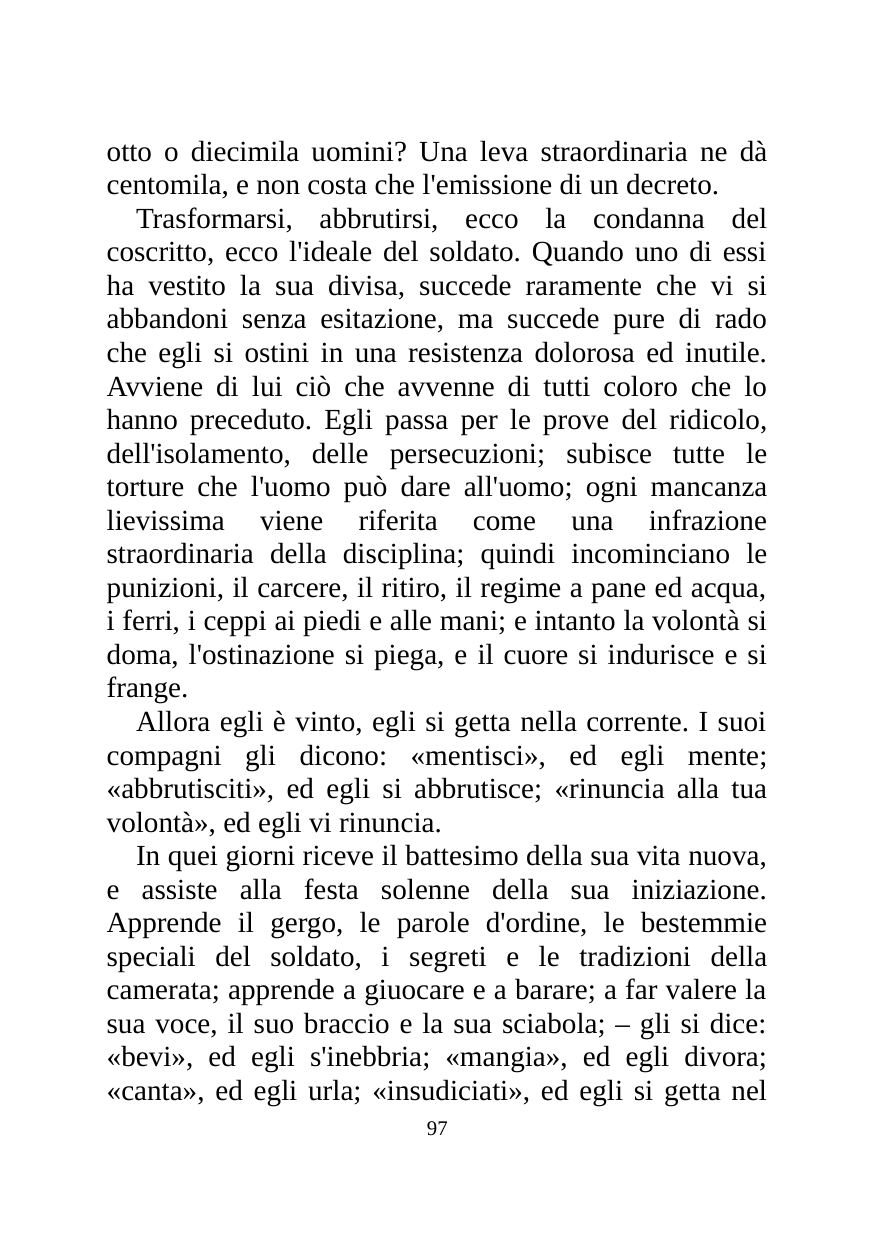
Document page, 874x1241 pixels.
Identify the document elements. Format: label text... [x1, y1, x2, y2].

text Allora egli è vinto, egli si getta nella corrente. I suoi compagni gli dicono: «mentisci», ed egli mente; «abbrutisciti», ed egli si abbrutisce; «rinuncia alla tua volontà», ed egli vi rinuncia. [106, 704, 768, 838]
text otto o diecimila uomini? Una leva straordinaria ne dà centomila, e non costa che l'emissione di un decreto. [106, 134, 768, 201]
text Trasformarsi, abbrutirsi, ecco la condanna del coscritto, ecco l'ideale del soldato. Quando uno di essi ha vestito la sua divisa, succede raramente che vi si abbandoni senza esitazione, ma succede pure di rado che egli si ostini in una resistenza dolorosa ed inutile. Avviene di lui ciò che avvenne di tutti coloro che lo hanno preceduto. Egli passa per le prove del ridicolo, dell'isolamento, delle persecuzioni; subisce tutte le torture che l'uomo può dare all'uomo; ogni mancanza lievissima viene riferita come una infrazione straordinaria della disciplina; quindi incominciano le punizioni, il carcere, il ritiro, il regime a pane ed acqua, i ferri, i ceppi ai piedi e alle mani; e intanto la volontà si doma, l'ostinazione si piega, e il cuore si indurisce e si frange. [106, 201, 768, 704]
text In quei giorni riceve il battesimo della sua vita nuova, e assiste alla festa solenne della sua iniziazione. Apprende il gergo, le parole d'ordine, le bestemmie speciali del soldato, i segreti e le tradizioni della camerata; apprende a giuocare e a barare; a far valere la sua voce, il suo braccio e la sua sciabola; – gli si dice: «bevi», ed egli s'inebbria; «mangia», ed egli divora; «canta», ed egli urla; «insudiciati», ed egli si getta nel [106, 838, 768, 1107]
